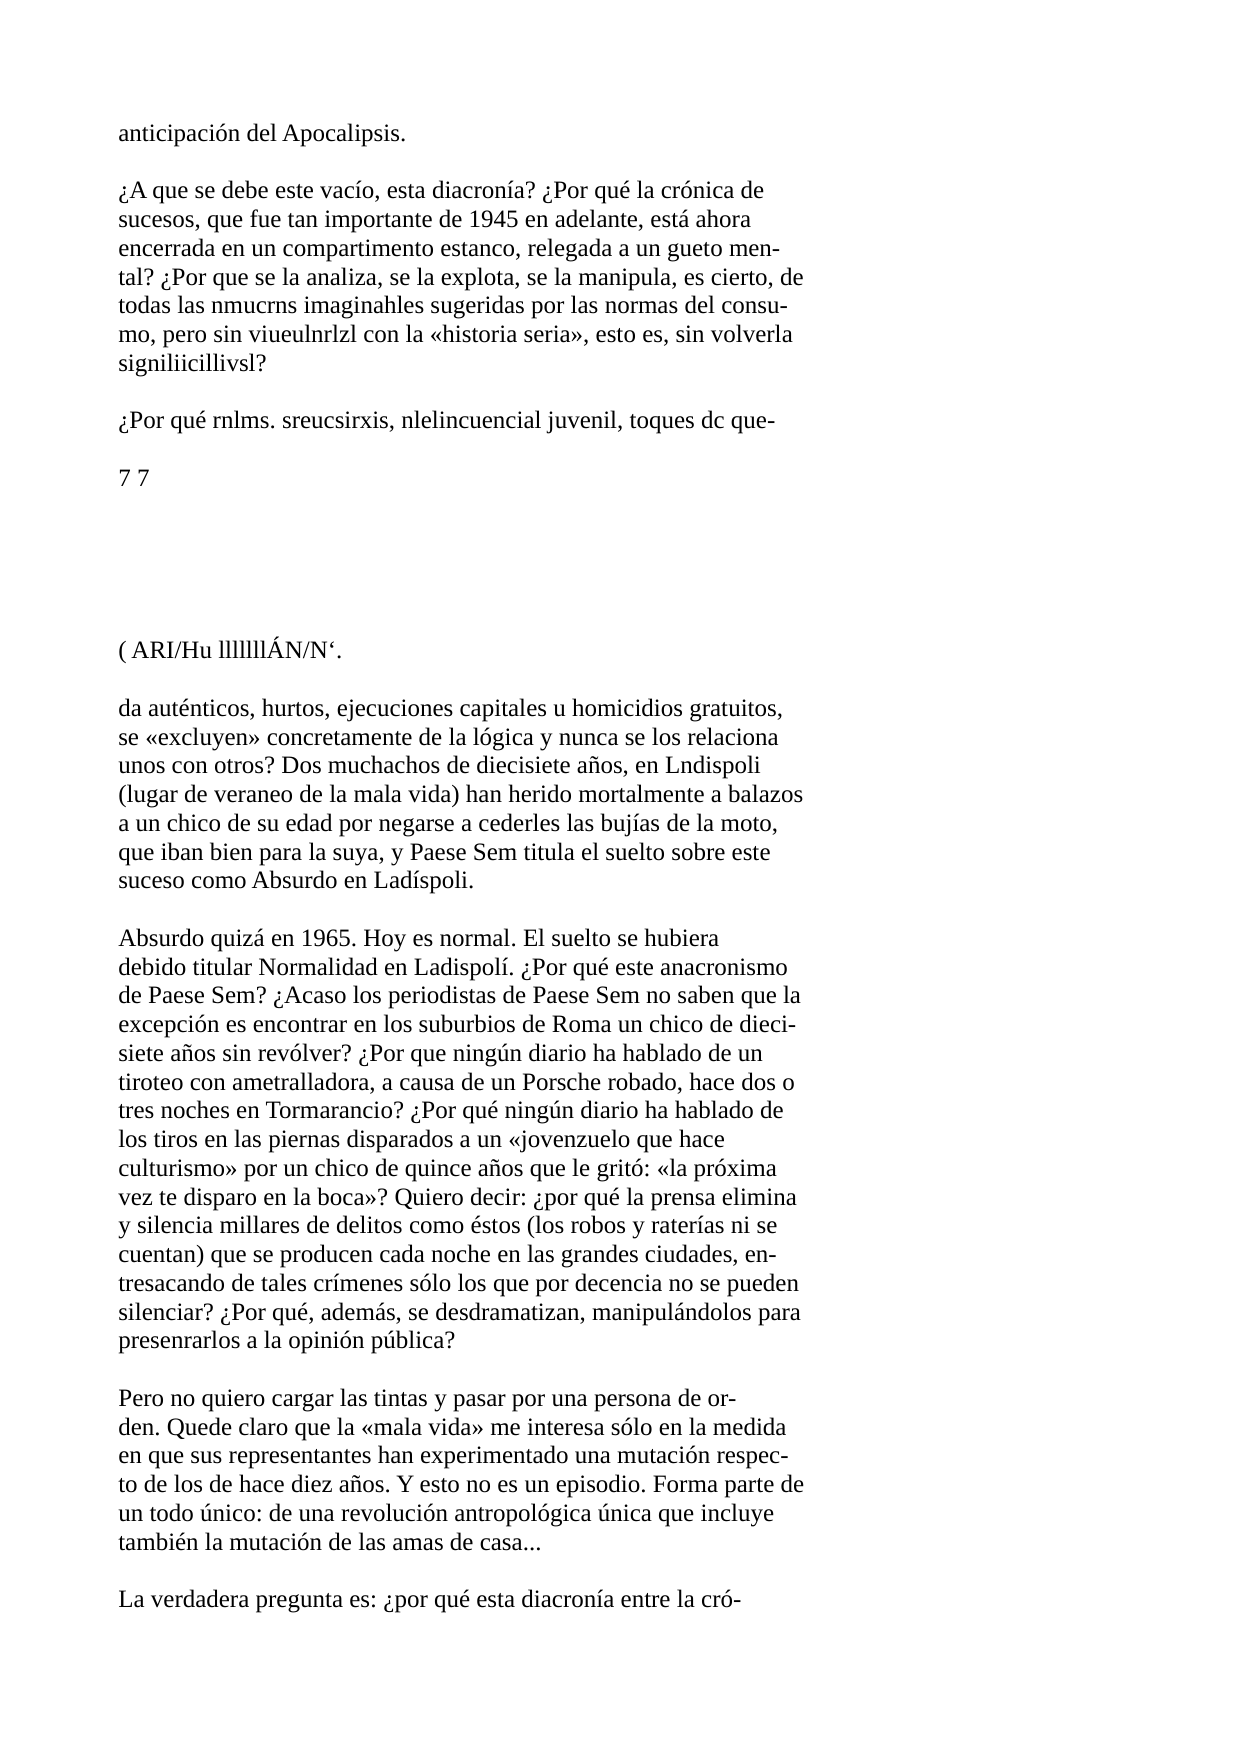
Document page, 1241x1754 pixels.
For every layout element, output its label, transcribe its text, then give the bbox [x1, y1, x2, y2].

text y silencia millares de delitos como éstos (los robos y raterías ni se [118, 1211, 1122, 1239]
text encerrada en un compartimento estanco, relegada a un gueto men- [118, 233, 1122, 262]
text mo, pero sin viueulnrlzl con la «historia seria», esto es, sin volverla [118, 319, 1122, 348]
text vez te disparo en la boca»? Quiero decir: ¿por qué la prensa elimina [118, 1182, 1122, 1211]
text en que sus representantes han experimentado una mutación respec- [118, 1441, 1122, 1469]
text unos con otros? Dos muchachos de diecisiete años, en Lndispoli [118, 751, 1122, 779]
text tiroteo con ametralladora, a causa de un Porsche robado, hace dos o [118, 1067, 1122, 1096]
text siete años sin revólver? ¿Por que ningún diario ha hablado de un [118, 1038, 1122, 1067]
text sucesos, que fue tan importante de 1945 en adelante, está ahora [118, 204, 1122, 233]
text Pero no quiero cargar las tintas y pasar por una persona de or- [118, 1383, 1122, 1412]
text Absurdo quizá en 1965. Hoy es normal. El suelto se hubiera [118, 923, 1122, 952]
text 7 7 [118, 463, 1122, 492]
text La verdadera pregunta es: ¿por qué esta diacronía entre la cró- [118, 1584, 1122, 1613]
text excepción es encontrar en los suburbios de Roma un chico de dieci- [118, 1009, 1122, 1038]
text también la mutación de las amas de casa... [118, 1527, 1122, 1556]
text de Paese Sem? ¿Acaso los periodistas de Paese Sem no saben que la [118, 981, 1122, 1009]
text (lugar de veraneo de la mala vida) han herido mortalmente a balazos [118, 779, 1122, 808]
text presenrarlos a la opinión pública? [118, 1326, 1122, 1354]
text tres noches en Tormarancio? ¿Por qué ningún diario ha hablado de [118, 1096, 1122, 1124]
text tal? ¿Por que se la analiza, se la explota, se la manipula, es cierto, de [118, 262, 1122, 291]
text debido titular Normalidad en Ladispolí. ¿Por qué este anacronismo [118, 952, 1122, 981]
text un todo único: de una revolución antropológica única que incluye [118, 1498, 1122, 1527]
text a un chico de su edad por negarse a cederles las bujías de la moto, [118, 808, 1122, 837]
text ¿Por qué rnlms. sreucsirxis, nlelincuencial juvenil, toques dc que- [118, 406, 1122, 434]
text se «excluyen» concretamente de la lógica y nunca se los relaciona [118, 722, 1122, 751]
text los tiros en las piernas disparados a un «jovenzuelo que hace [118, 1124, 1122, 1153]
text cuentan) que se producen cada noche en las grandes ciudades, en- [118, 1239, 1122, 1268]
text den. Quede claro que la «mala vida» me interesa sólo en la medida [118, 1412, 1122, 1441]
text ¿A que se debe este vacío, esta diacronía? ¿Por qué la crónica de [118, 176, 1122, 204]
text tresacando de tales crímenes sólo los que por decencia no se pueden [118, 1268, 1122, 1297]
text signiliicillivsl? [118, 348, 1122, 377]
text ( ARI/Hu lllllllÁN/N‘. [118, 636, 1122, 664]
text anticipación del Apocalipsis. [118, 118, 1122, 147]
text silenciar? ¿Por qué, además, se desdramatizan, manipulándolos para [118, 1297, 1122, 1326]
text que iban bien para la suya, y Paese Sem titula el suelto sobre este [118, 837, 1122, 866]
text culturismo» por un chico de quince años que le gritó: «la próxima [118, 1153, 1122, 1182]
text todas las nmucrns imaginahles sugeridas por las normas del consu- [118, 291, 1122, 319]
text suceso como Absurdo en Ladíspoli. [118, 866, 1122, 894]
text da auténticos, hurtos, ejecuciones capitales u homicidios gratuitos, [118, 693, 1122, 722]
text to de los de hace diez años. Y esto no es un episodio. Forma parte de [118, 1469, 1122, 1498]
